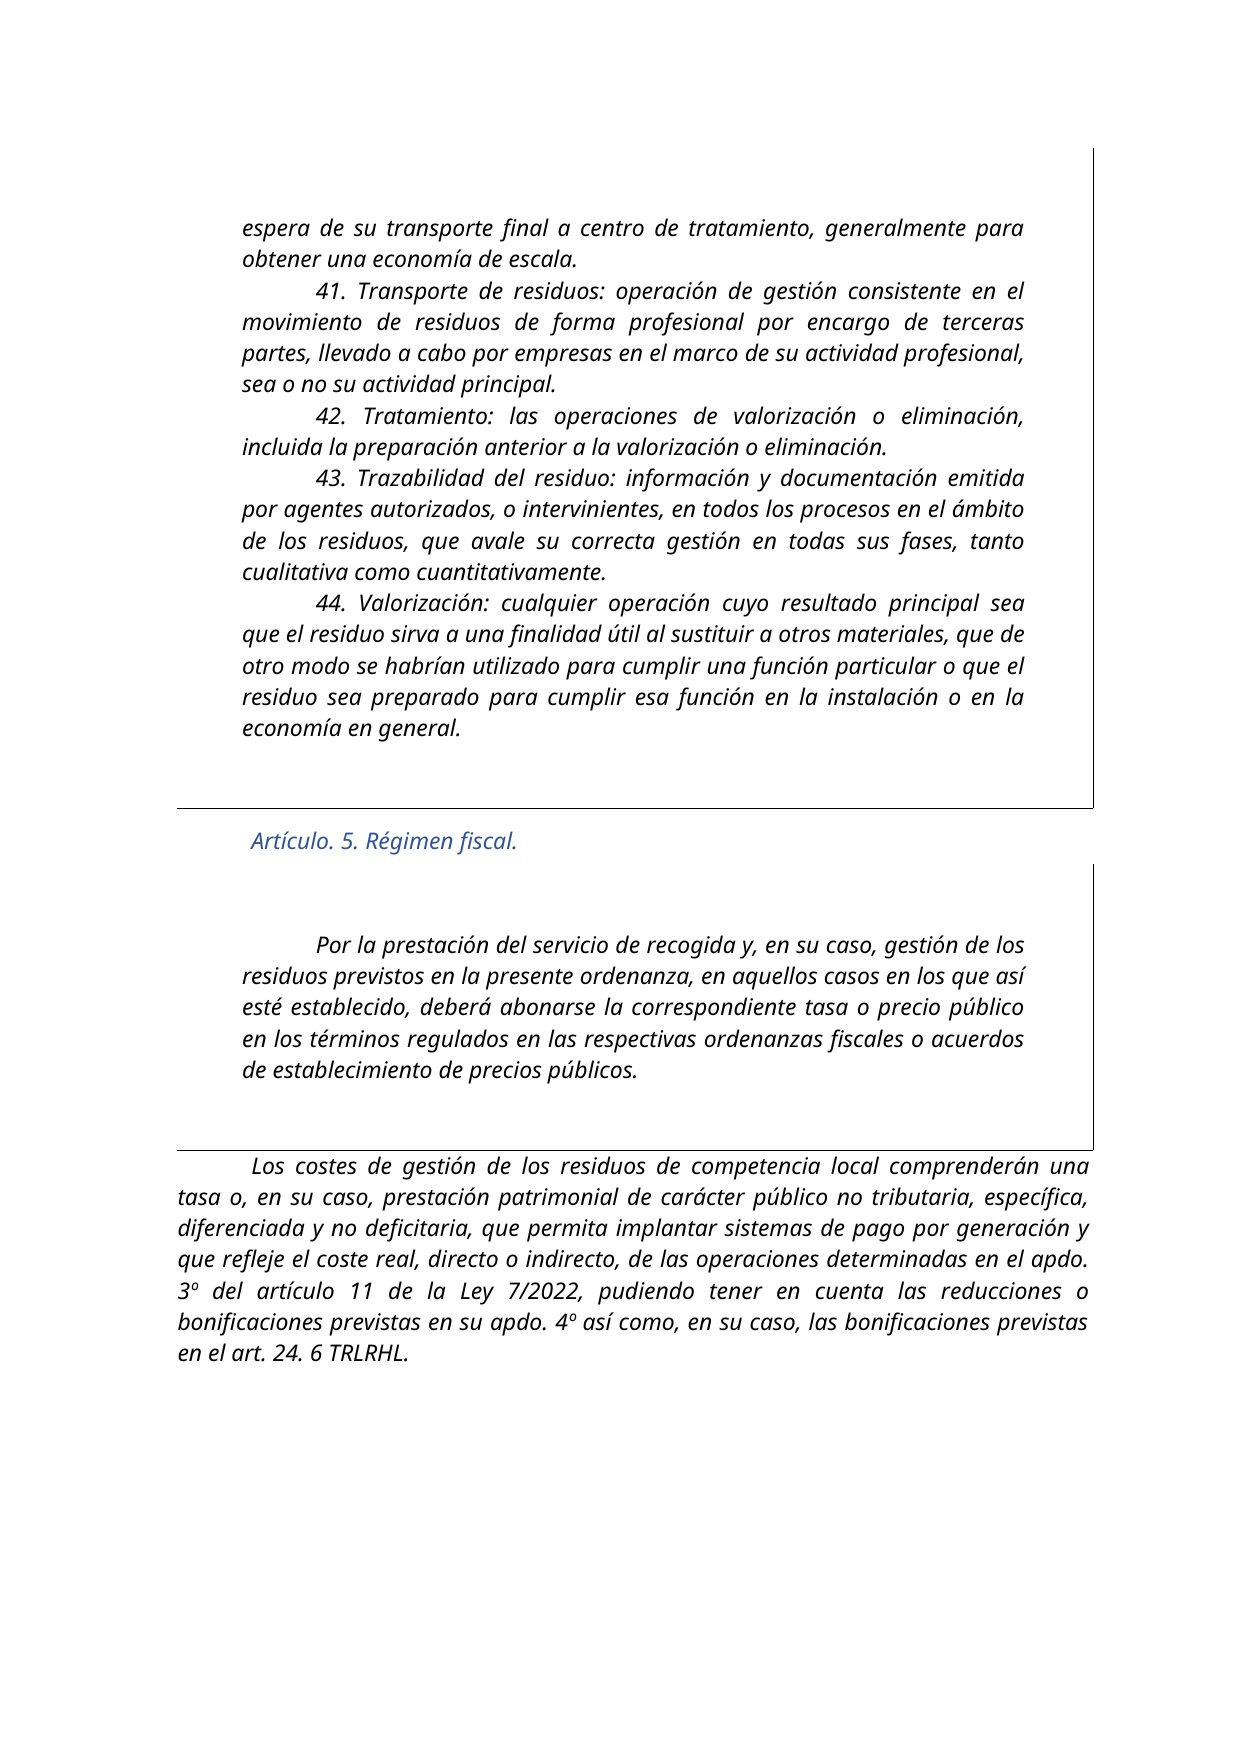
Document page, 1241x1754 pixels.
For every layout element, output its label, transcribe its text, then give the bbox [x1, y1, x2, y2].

text Los costes de gestión de los residuos de competencia local comprenderán una tasa o, en su caso, prestación patrimonial de carácter público no tributaria, específica, diferenciada y no deficitaria, que permita implantar sistemas de pago por generación y que refleje el coste real, directo o indirecto, de las operaciones determinadas en el apdo. 3º del artículo 11 de la Ley 7/2022, pudiendo tener en cuenta las reducciones o bonificaciones previstas en su apdo. 4º así como, en su caso, las bonificaciones previstas en el art. 24. 6 TRLRHL. [177, 1150, 1093, 1368]
text 43. Trazabilidad del residuo: información y documentación emitida por agentes autorizados, o intervinientes, en todos los procesos en el ámbito de los residuos, que avale su correcta gestión en todas sus fases, tanto cualitativa como cuantitativamente. [177, 462, 1093, 587]
text 44. Valorización: cualquier operación cuyo resultado principal sea que el residuo sirva a una finalidad útil al sustituir a otros materiales, que de otro modo se habrían utilizado para cumplir una función particular o que el residuo sea preparado para cumplir esa función en la instalación o en la economía en general. [177, 587, 1093, 808]
text 41. Transporte de residuos: operación de gestión consistente en el movimiento de residuos de forma profesional por encargo de terceras partes, llevado a cabo por empresas en el marco de su actividad profesional, sea o no su actividad principal. [177, 275, 1093, 400]
text 42. Tratamiento: las operaciones de valorización o eliminación, incluida la preparación anterior a la valorización o eliminación. [177, 400, 1093, 462]
text Por la prestación del servicio de recogida y, en su caso, gestión de los residuos previstos en la presente ordenanza, en aquellos casos en los que así esté establecido, deberá abonarse la correspondiente tasa o precio público en los términos regulados en las respectivas ordenanzas fiscales o acuerdos de establecimiento de precios públicos. [177, 864, 1093, 1150]
text espera de su transporte final a centro de tratamiento, generalmente para obtener una economía de escala. [177, 148, 1093, 275]
subtitle Artículo. 5. Régimen fiscal. [177, 825, 1093, 856]
